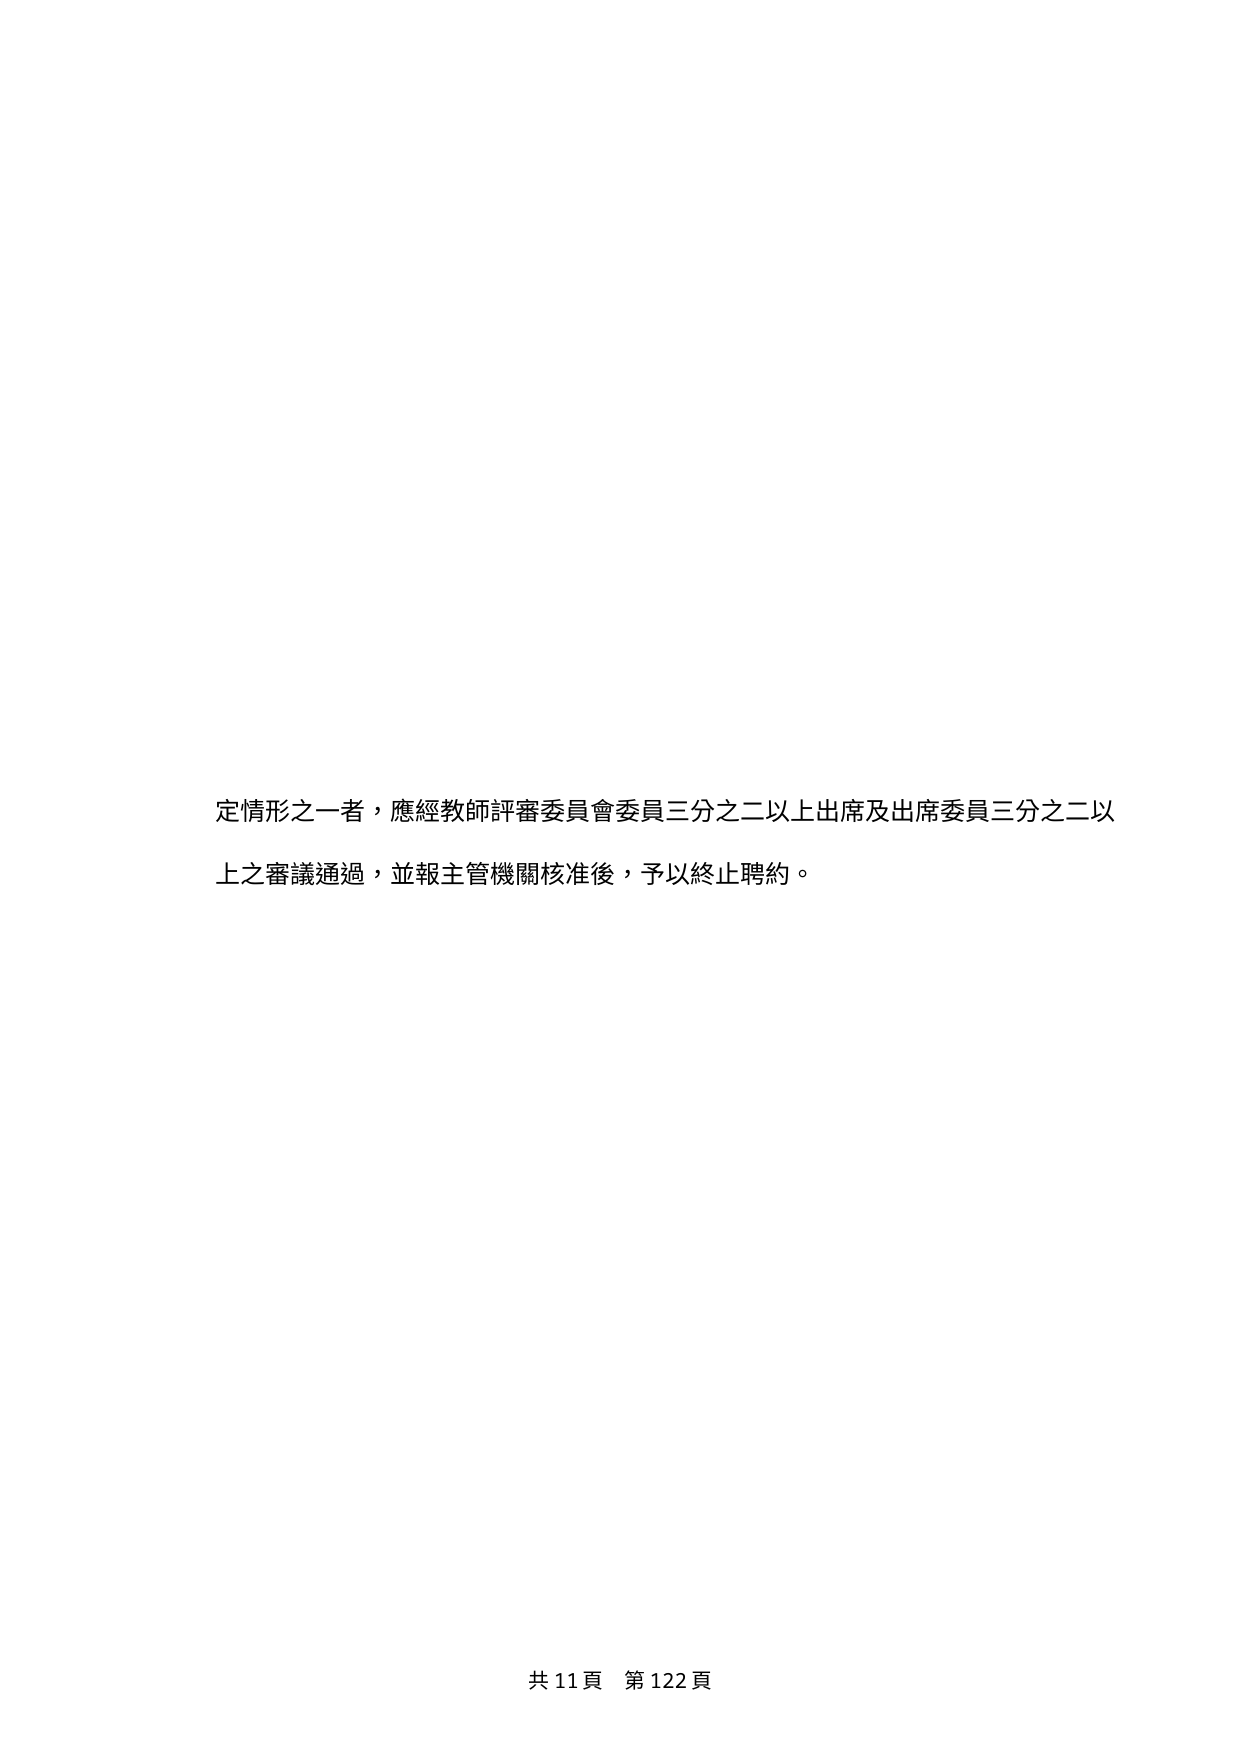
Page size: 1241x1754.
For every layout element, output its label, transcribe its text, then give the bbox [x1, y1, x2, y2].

text 定情形之一者，應經教師評審委員會委員三分之二以上出席及出席委員三分之二以上之審議通過，並報主管機關核准後，予以終止聘約。 [212, 768, 1128, 893]
